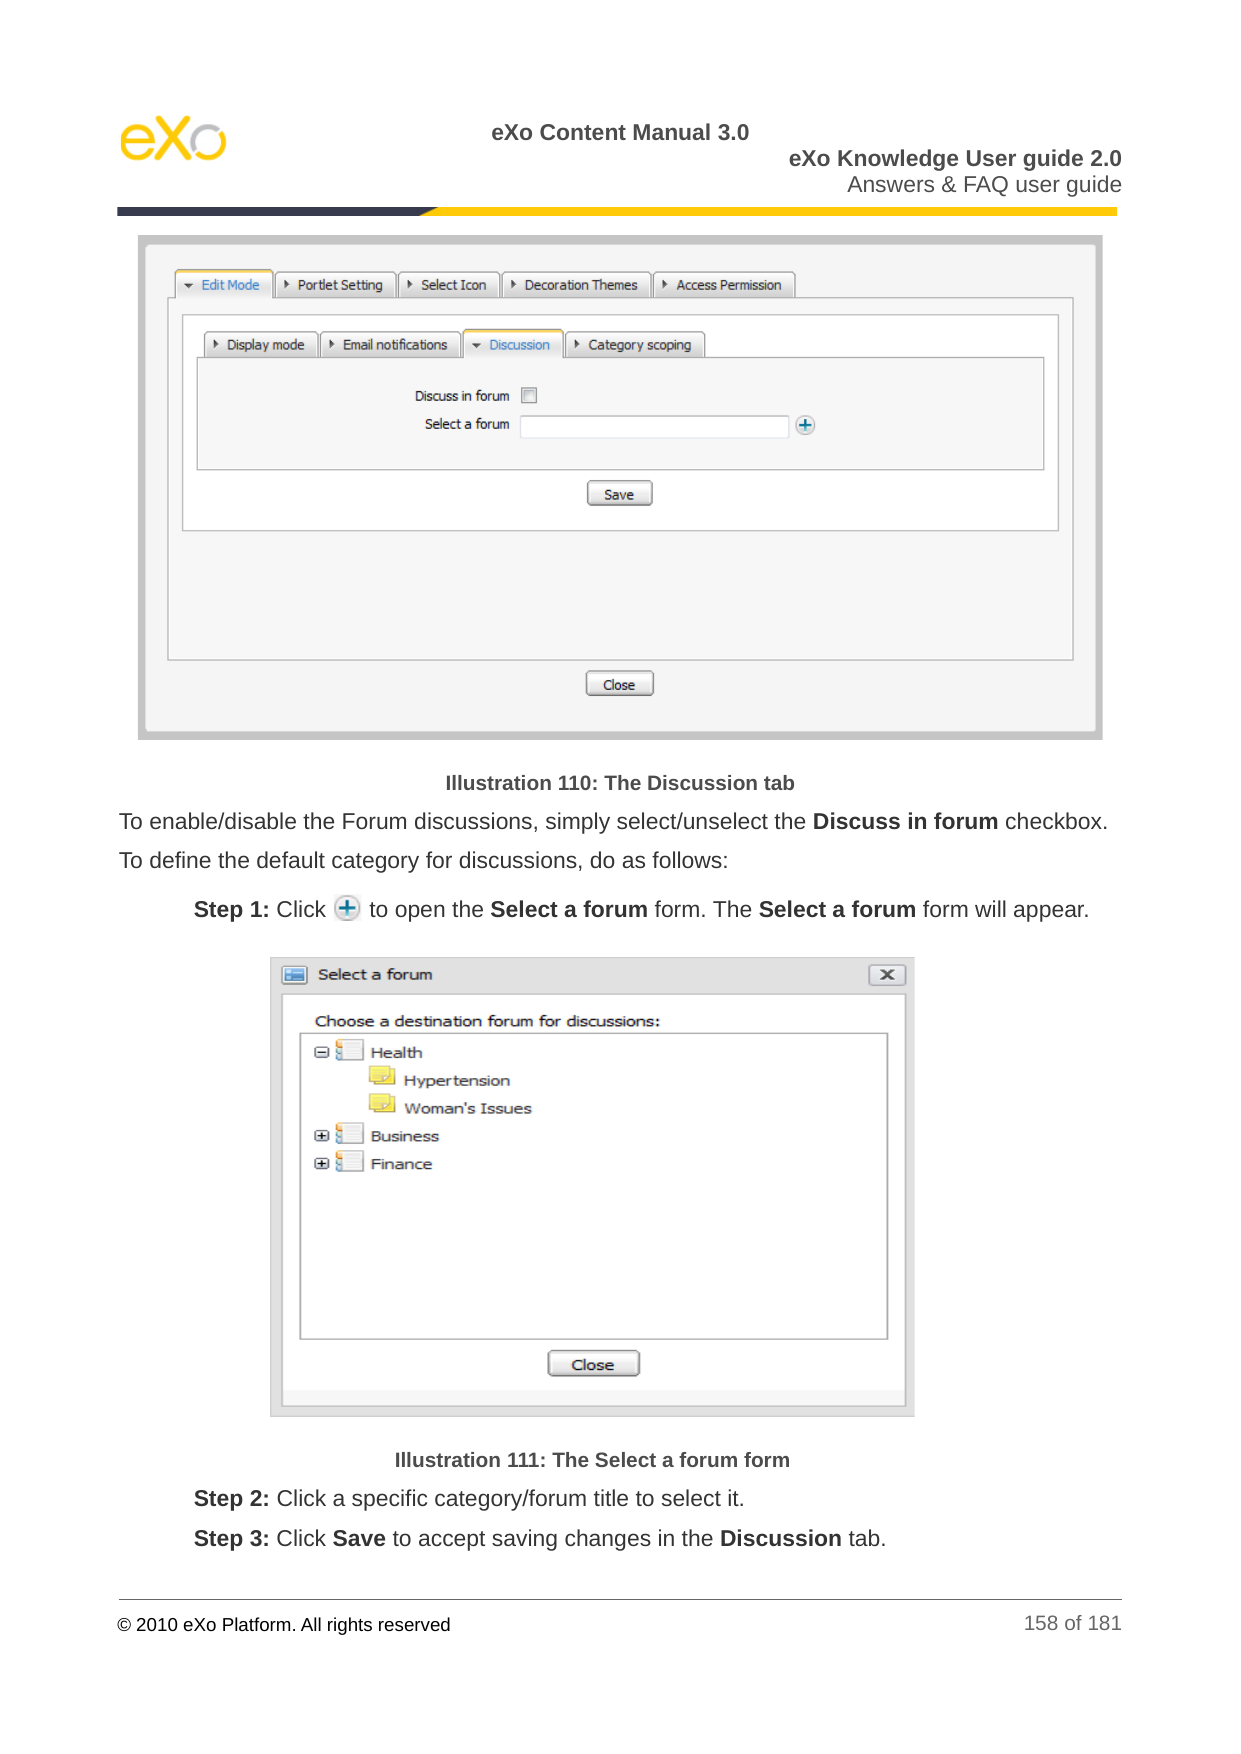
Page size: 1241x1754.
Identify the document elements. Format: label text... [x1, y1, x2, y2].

picture [333, 894, 362, 921]
picture [117, 207, 1118, 216]
list Step 1: Clickto open the Select a forum form. The Select a forum form will appear. [156, 887, 1122, 928]
text To enable/disable the Forum discussions, simply select/unselect the Discuss in forum checkbox. [118, 740, 1122, 834]
list Step 3: Click Save to accept saving changes in the Discussion tab. [156, 1524, 1122, 1551]
picture [120, 115, 227, 161]
picture [270, 957, 915, 1417]
picture [137, 235, 1103, 740]
list Illustration 111: The Select a forum form [241, 1417, 944, 1472]
list Step 2: Click a specific category/forum title to select it. [156, 941, 1122, 1511]
text To define the default category for discussions, do as follows: [118, 847, 1122, 874]
text Illustration 110: The Discussion tab [138, 740, 1102, 795]
